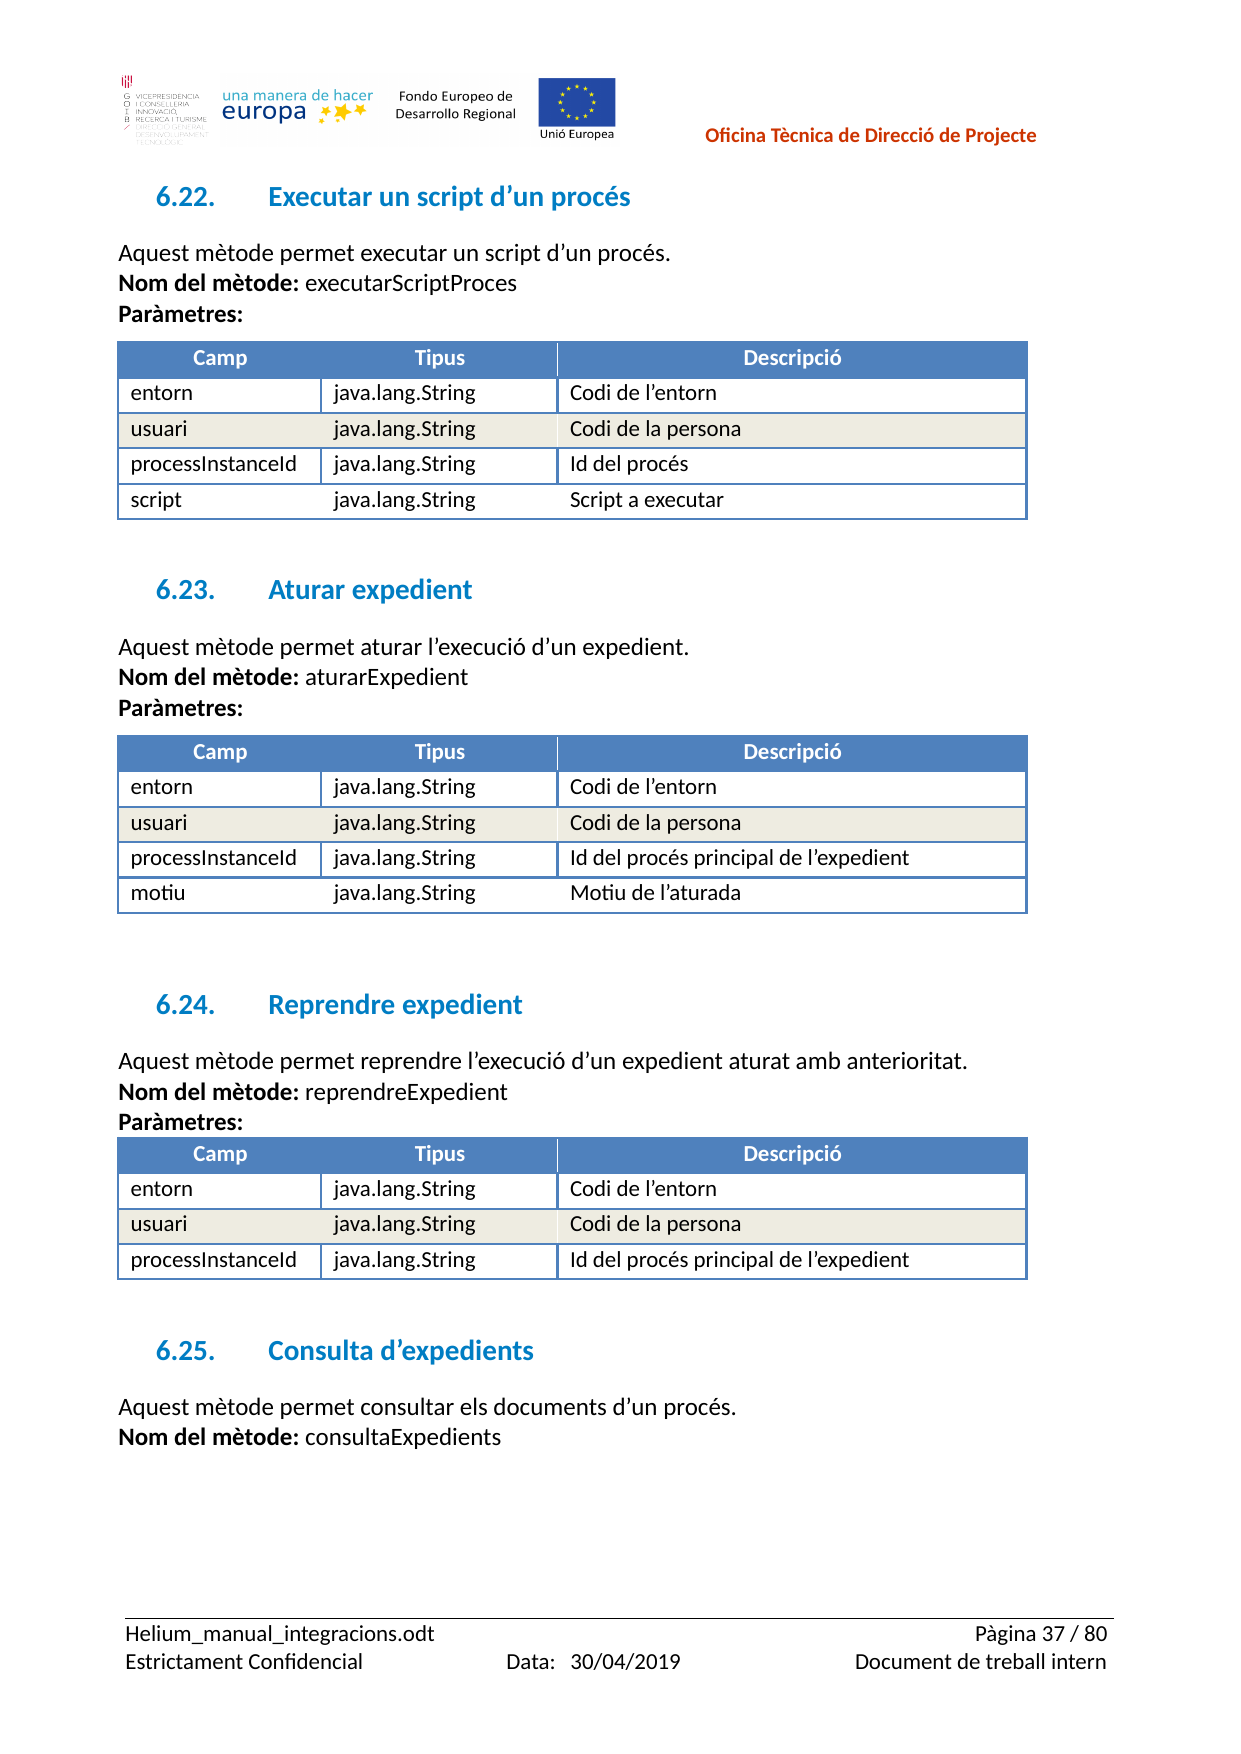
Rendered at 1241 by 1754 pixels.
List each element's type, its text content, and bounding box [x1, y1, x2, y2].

table_header Tipus [321, 737, 557, 770]
table_cell java.lang.String [321, 879, 557, 912]
table_header Camp [119, 737, 321, 770]
table_cell entorn [119, 772, 320, 806]
table_header Camp [119, 343, 321, 376]
table_cell Motiu de l’aturada [558, 879, 1025, 912]
table_cell Id del procés principal de l’expedient [559, 843, 1025, 876]
text Nom del mètode: executarScriptProces Paràmetres: [118, 267, 1122, 328]
table_cell usuari [119, 414, 321, 447]
table_cell usuari [119, 808, 321, 841]
table_cell usuari [119, 1210, 321, 1243]
subtitle Executar un script d’un procés [156, 178, 1122, 213]
text Nom del mètode: aturarExpedient Paràmetres: [118, 661, 1122, 722]
table_cell java.lang.String [322, 772, 556, 806]
table_cell java.lang.String [321, 485, 557, 518]
table_header Descripció [558, 737, 1025, 770]
table_cell Id del procés principal de l’expedient [559, 1245, 1025, 1278]
table_header Descripció [558, 1139, 1025, 1172]
subtitle Aturar expedient [156, 571, 1122, 607]
text Nom del mètode: consultaExpedients [118, 1421, 1122, 1482]
table_cell java.lang.String [321, 808, 557, 841]
text Aquest mètode permet consultar els documents d’un procés. [118, 1391, 1122, 1421]
table_cell Id del procés [559, 449, 1025, 483]
table_cell entorn [119, 379, 320, 412]
table_cell java.lang.String [322, 843, 556, 876]
table_cell entorn [119, 1174, 320, 1207]
table_cell processInstanceId [119, 449, 320, 483]
table_header Descripció [558, 343, 1025, 376]
table_cell script [119, 485, 321, 518]
table_cell java.lang.String [322, 379, 556, 412]
table_cell Codi de la persona [558, 808, 1025, 841]
text Aquest mètode permet aturar l’execució d’un expedient. [118, 631, 1122, 661]
text Aquest mètode permet reprendre l’execució d’un expedient aturat amb anterioritat. [118, 1045, 1122, 1076]
table_cell motiu [119, 879, 321, 912]
subtitle Consulta d’expedients [156, 1332, 1122, 1367]
subtitle Reprendre expedient [156, 986, 1122, 1021]
table_cell processInstanceId [119, 843, 320, 876]
table_cell Codi de l’entorn [559, 1174, 1025, 1207]
table_header Tipus [321, 1139, 557, 1172]
table_cell java.lang.String [321, 414, 557, 447]
table_header Tipus [321, 343, 557, 376]
text Aquest mètode permet executar un script d’un procés. [118, 237, 1122, 267]
table_cell java.lang.String [321, 1210, 557, 1243]
table_cell Codi de l’entorn [559, 379, 1025, 412]
table_cell Codi de la persona [558, 1210, 1025, 1243]
text Nom del mètode: reprendreExpedient Paràmetres: [118, 1076, 1122, 1137]
table_cell java.lang.String [322, 1174, 556, 1207]
table_cell java.lang.String [322, 449, 556, 483]
table_cell Codi de la persona [558, 414, 1025, 447]
picture [219, 73, 621, 147]
table_cell processInstanceId [119, 1245, 320, 1278]
table_cell Codi de l’entorn [559, 772, 1025, 806]
table_header Camp [119, 1139, 321, 1172]
table_cell java.lang.String [322, 1245, 556, 1278]
picture [118, 73, 213, 147]
table_cell Script a executar [558, 485, 1025, 518]
